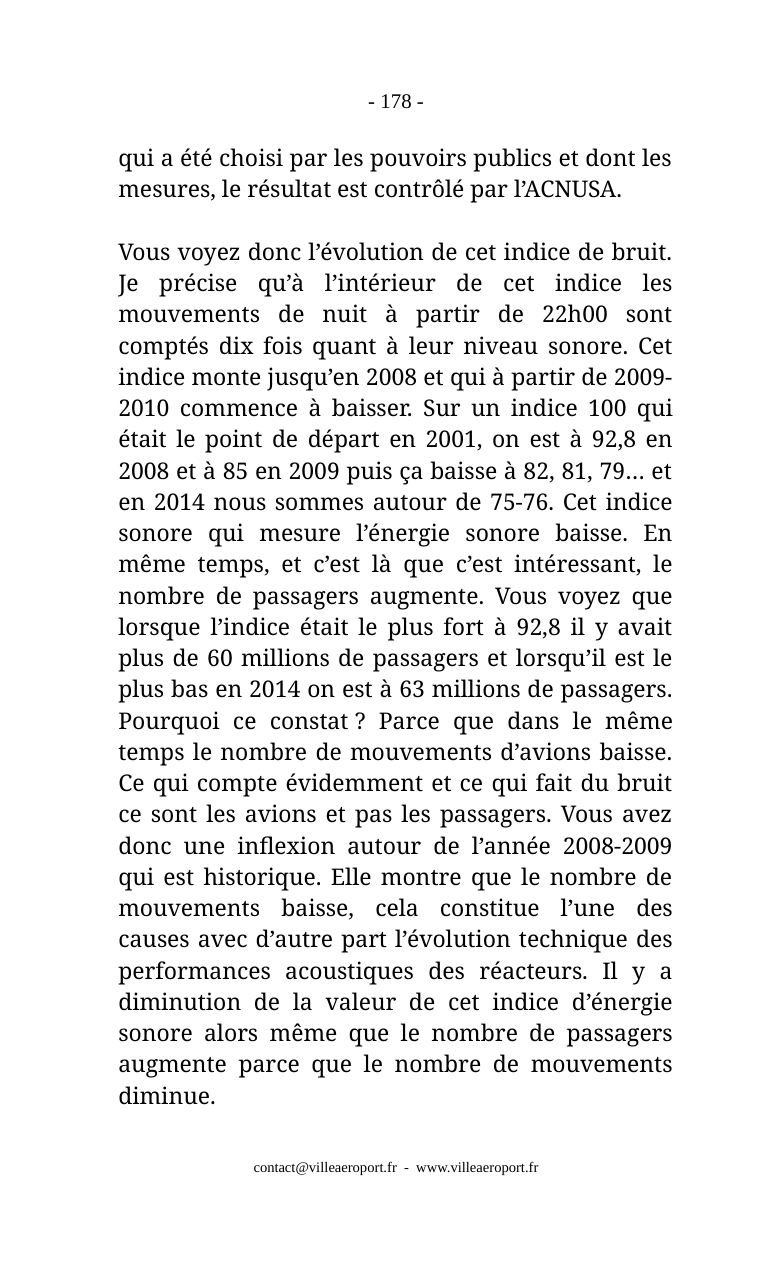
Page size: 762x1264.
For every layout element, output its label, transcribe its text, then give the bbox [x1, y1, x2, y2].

text qui a été choisi par les pouvoirs publics et dont les mesures, le résultat est contrôlé par l’ACNUSA. [118, 142, 673, 204]
text Vous voyez donc l’évolution de cet indice de bruit. Je précise qu’à l’intérieur de cet indice les mouvements de nuit à partir de 22h00 sont comptés dix fois quant à leur niveau sonore. Cet indice monte jusqu’en 2008 et qui à partir de 2009-2010 commence à baisser. Sur un indice 100 qui était le point de départ en 2001, on est à 92,8 en 2008 et à 85 en 2009 puis ça baisse à 82, 81, 79… et en 2014 nous sommes autour de 75-76. Cet indice sonore qui mesure l’énergie sonore baisse. En même temps, et c’est là que c’est intéressant, le nombre de passagers augmente. Vous voyez que lorsque l’indice était le plus fort à 92,8 il y avait plus de 60 millions de passagers et lorsqu’il est le plus bas en 2014 on est à 63 millions de passagers. Pourquoi ce constat ? Parce que dans le même temps le nombre de mouvements d’avions baisse. Ce qui compte évidemment et ce qui fait du bruit ce sont les avions et pas les passagers. Vous avez donc une inflexion autour de l’année 2008-2009 qui est historique. Elle montre que le nombre de mouvements baisse, cela constitue l’une des causes avec d’autre part l’évolution technique des performances acoustiques des réacteurs. Il y a diminution de la valeur de cet indice d’énergie sonore alors même que le nombre de passagers augmente parce que le nombre de mouvements diminue. [118, 236, 673, 1111]
